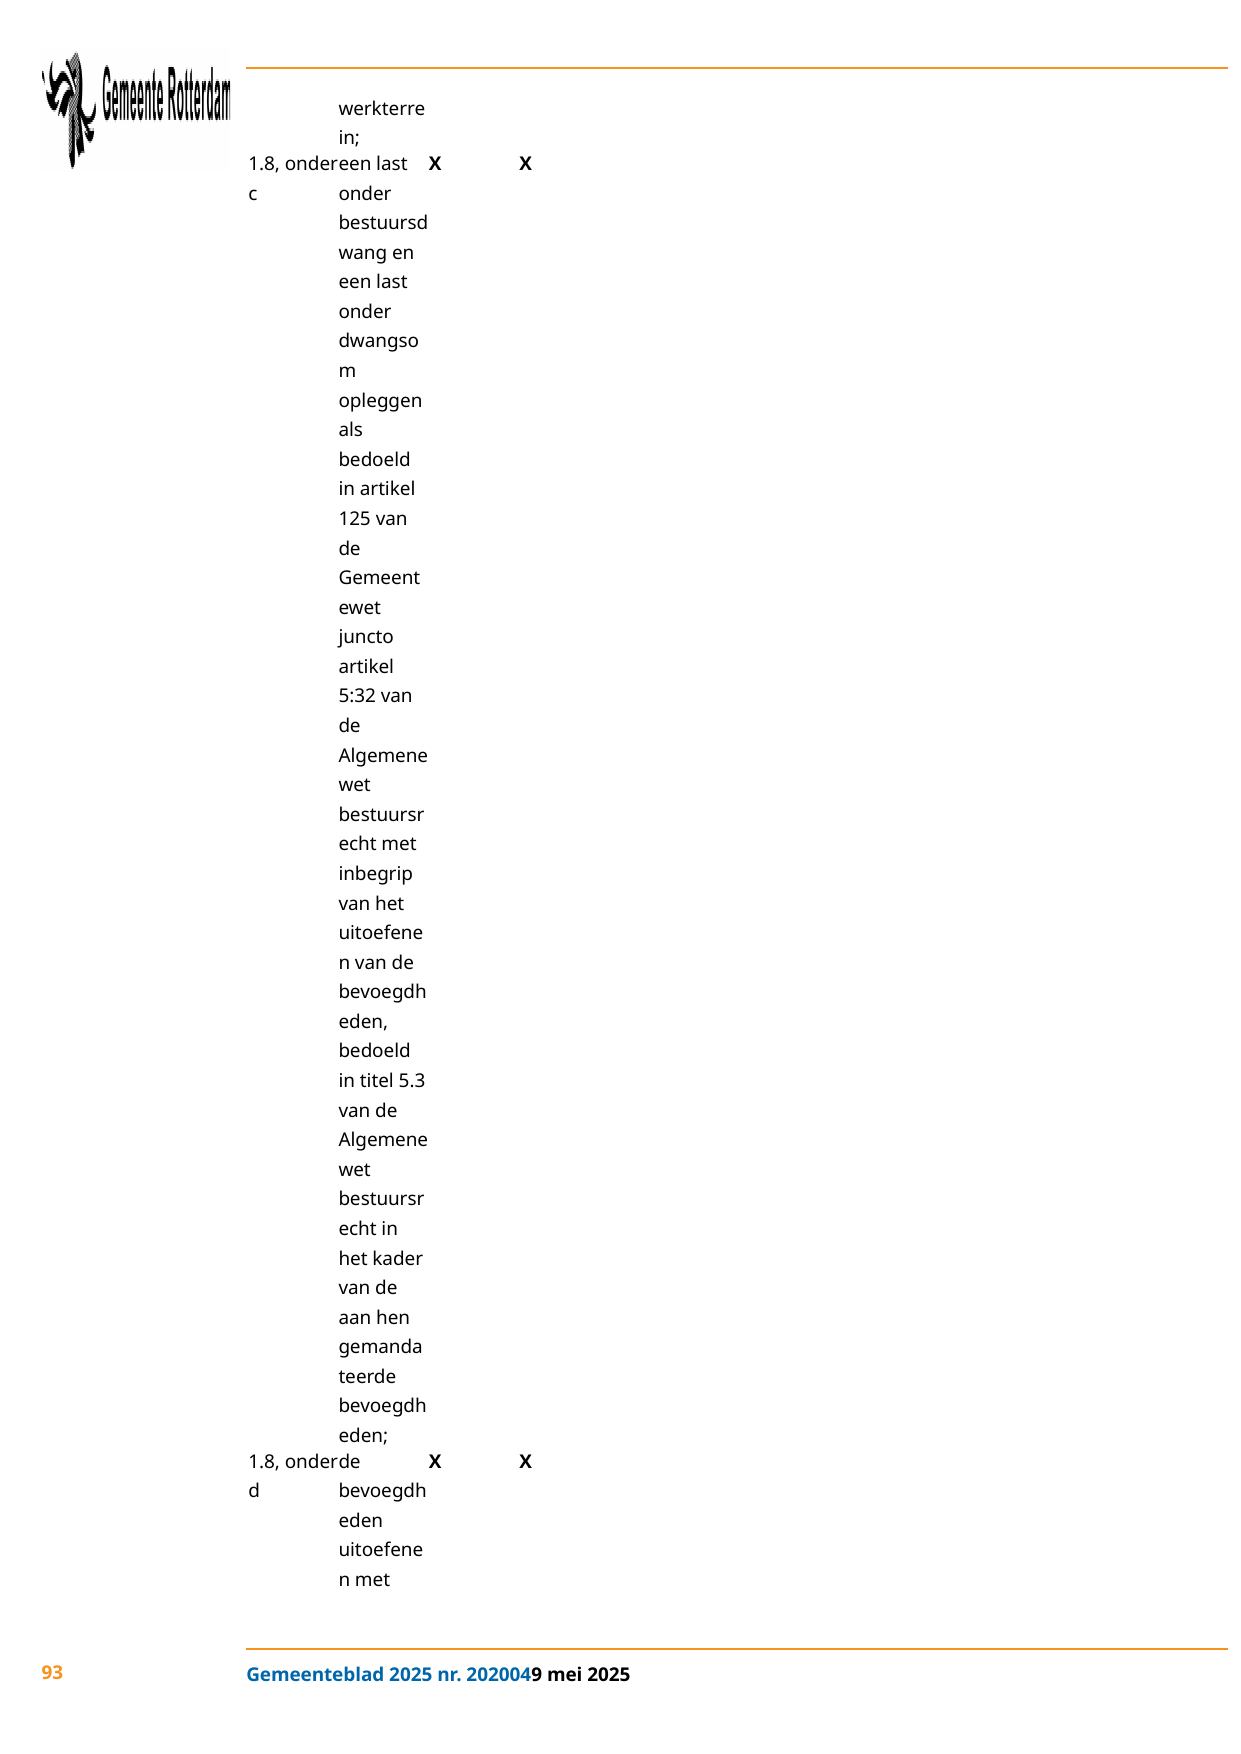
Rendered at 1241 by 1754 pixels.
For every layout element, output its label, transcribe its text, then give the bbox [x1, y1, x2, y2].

table_cell [971, 95, 1061, 150]
table_cell [881, 150, 971, 1448]
table_cell [609, 1448, 700, 1592]
picture [41, 47, 231, 172]
table_cell X [519, 150, 609, 1448]
table_cell [700, 95, 881, 150]
table_cell X [429, 1448, 519, 1592]
table_cell [700, 1448, 881, 1592]
table_cell [429, 95, 519, 150]
table_cell [971, 1448, 1061, 1592]
table_cell X [519, 1448, 609, 1592]
table_cell [700, 150, 881, 1448]
table_cell de bevoegdheden uitoefenen met [338, 1448, 429, 1592]
table_cell [881, 1448, 971, 1592]
table_cell werkterrein; [338, 95, 429, 150]
table_cell [1061, 150, 1152, 1448]
table_cell een last onder bestuursdwang en een last onder dwangsom opleggen als bedoeld in artikel 125 van de Gemeentewet juncto artikel 5:32 van de Algemene wet bestuursrecht met inbegrip van het uitoefenen van de bevoegdheden, bedoeld in titel 5.3 van de Algemene wet bestuursrecht in het kader van de aan hen gemandateerde bevoegdheden; [338, 150, 429, 1448]
table_cell [881, 95, 971, 150]
table_cell 1.8, onder d [248, 1448, 338, 1592]
table_cell X [429, 150, 519, 1448]
table_cell [1061, 95, 1152, 150]
table_cell [1061, 1448, 1152, 1592]
table_cell [609, 95, 700, 150]
table_cell [971, 150, 1061, 1448]
table_cell [519, 95, 609, 150]
table_cell [248, 95, 338, 150]
table_cell [609, 150, 700, 1448]
table_cell 1.8, onder c [248, 150, 338, 1448]
